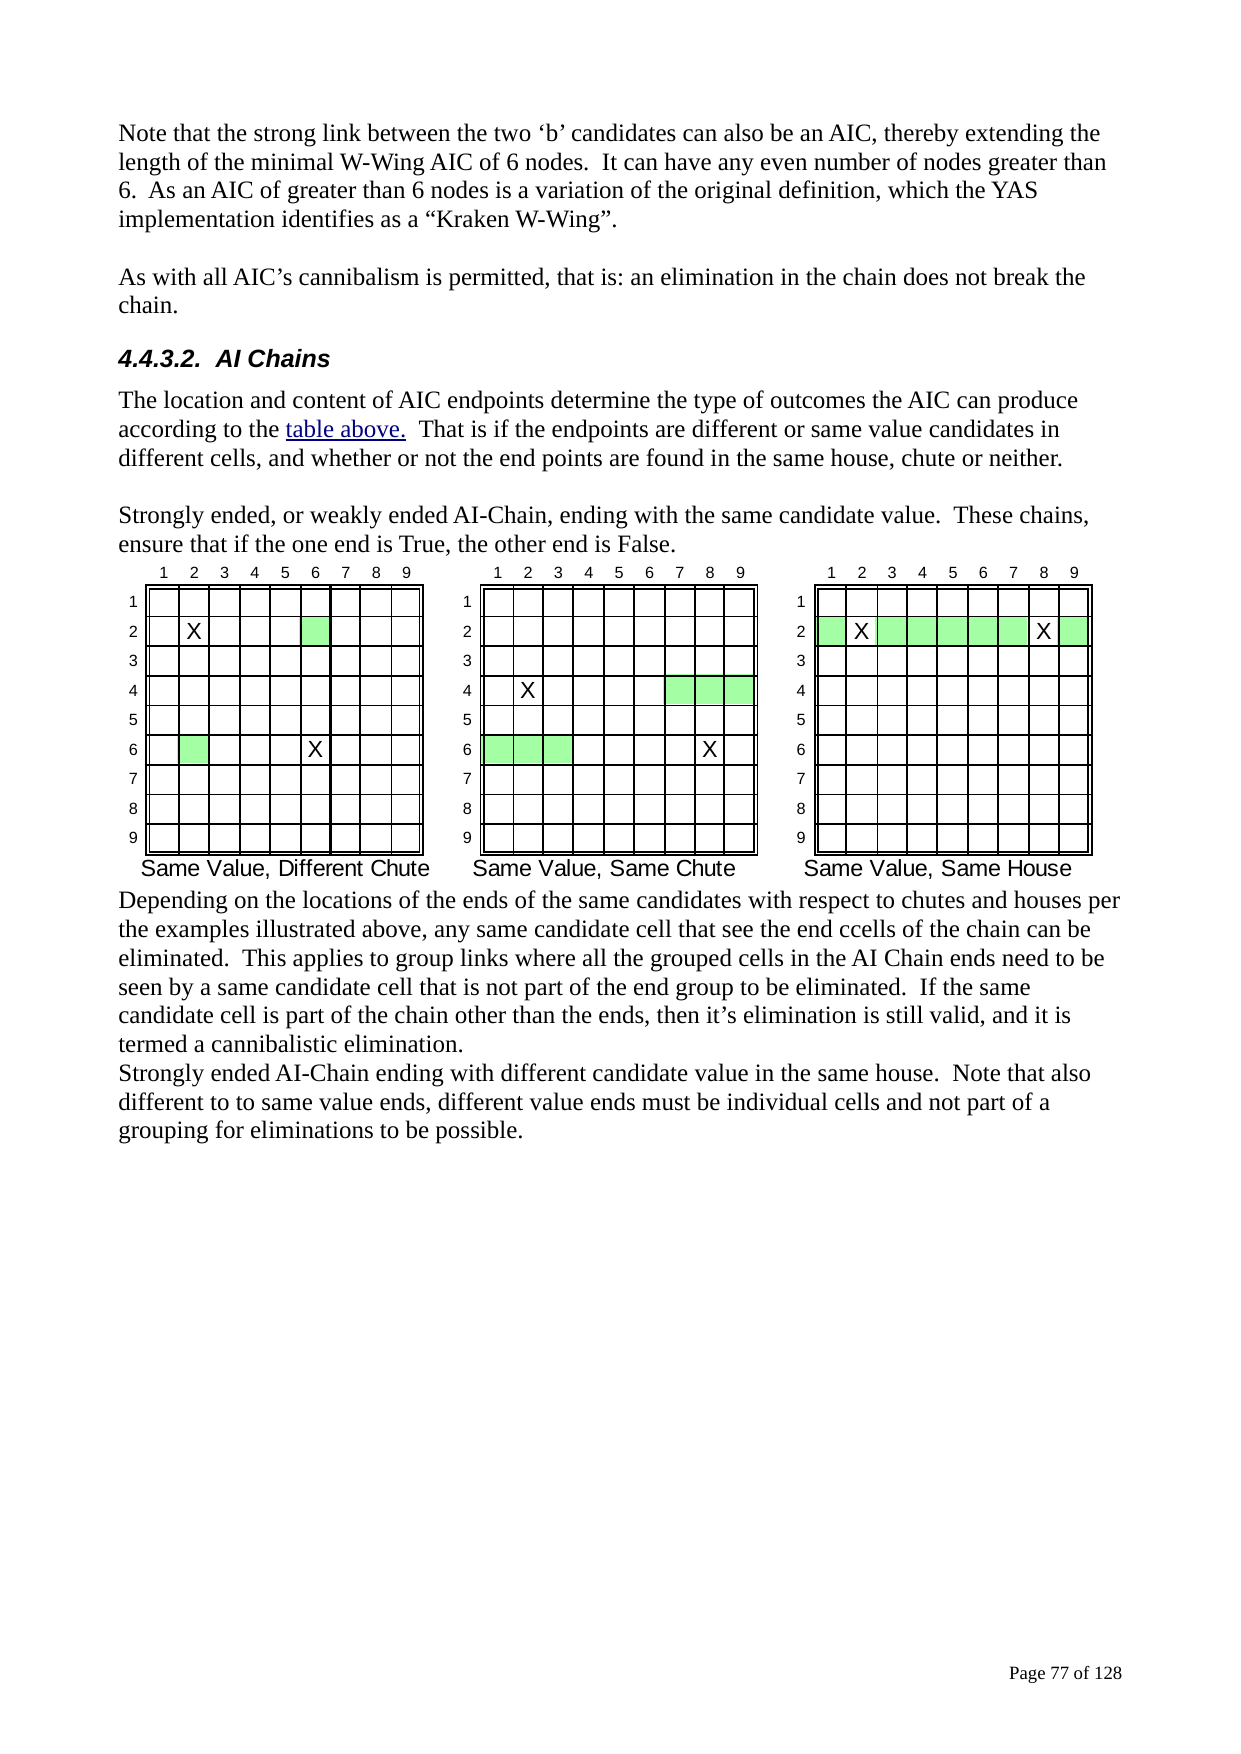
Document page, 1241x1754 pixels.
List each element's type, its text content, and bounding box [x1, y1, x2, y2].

text Strongly ended AI-Chain ending with different candidate value in the same house. Note that also different to to same value ends, different value ends must be individual cells and not part of a grouping for eliminations to be possible. [118, 1058, 1122, 1144]
text As with all AIC’s cannibalism is permitted, that is: an elimination in the chain does not break the chain. [118, 262, 1122, 319]
text Strongly ended, or weakly ended AI-Chain, ending with the same candidate value. These chains, ensure that if the one end is True, the other end is False. [118, 501, 1122, 558]
subtitle AI Chains [118, 344, 1122, 373]
text Depending on the locations of the ends of the same candidates with respect to chutes and houses per the examples illustrated above, any same candidate cell that see the end ccells of the chain can be eliminated. This applies to group links where all the grouped cells in the AI Chain ends need to be seen by a same candidate cell that is not part of the end group to be eliminated. If the same candidate cell is part of the chain other than the ends, then it’s elimination is still valid, and it is termed a cannibalistic elimination. [118, 558, 1122, 1058]
text The location and content of AIC endpoints determine the type of outcomes the AIC can produce according to the table above. That is if the endpoints are different or same value candidates in different cells, and whether or not the end points are found in the same house, chute or neither. [118, 386, 1122, 472]
text Note that the strong link between the two ‘b’ candidates can also be an AIC, thereby extending the length of the minimal W-Wing AIC of 6 nodes. It can have any even number of nodes greater than 6. As an AIC of greater than 6 nodes is a variation of the original definition, which the YAS implementation identifies as a “Kraken W-Wing”. [118, 118, 1122, 233]
